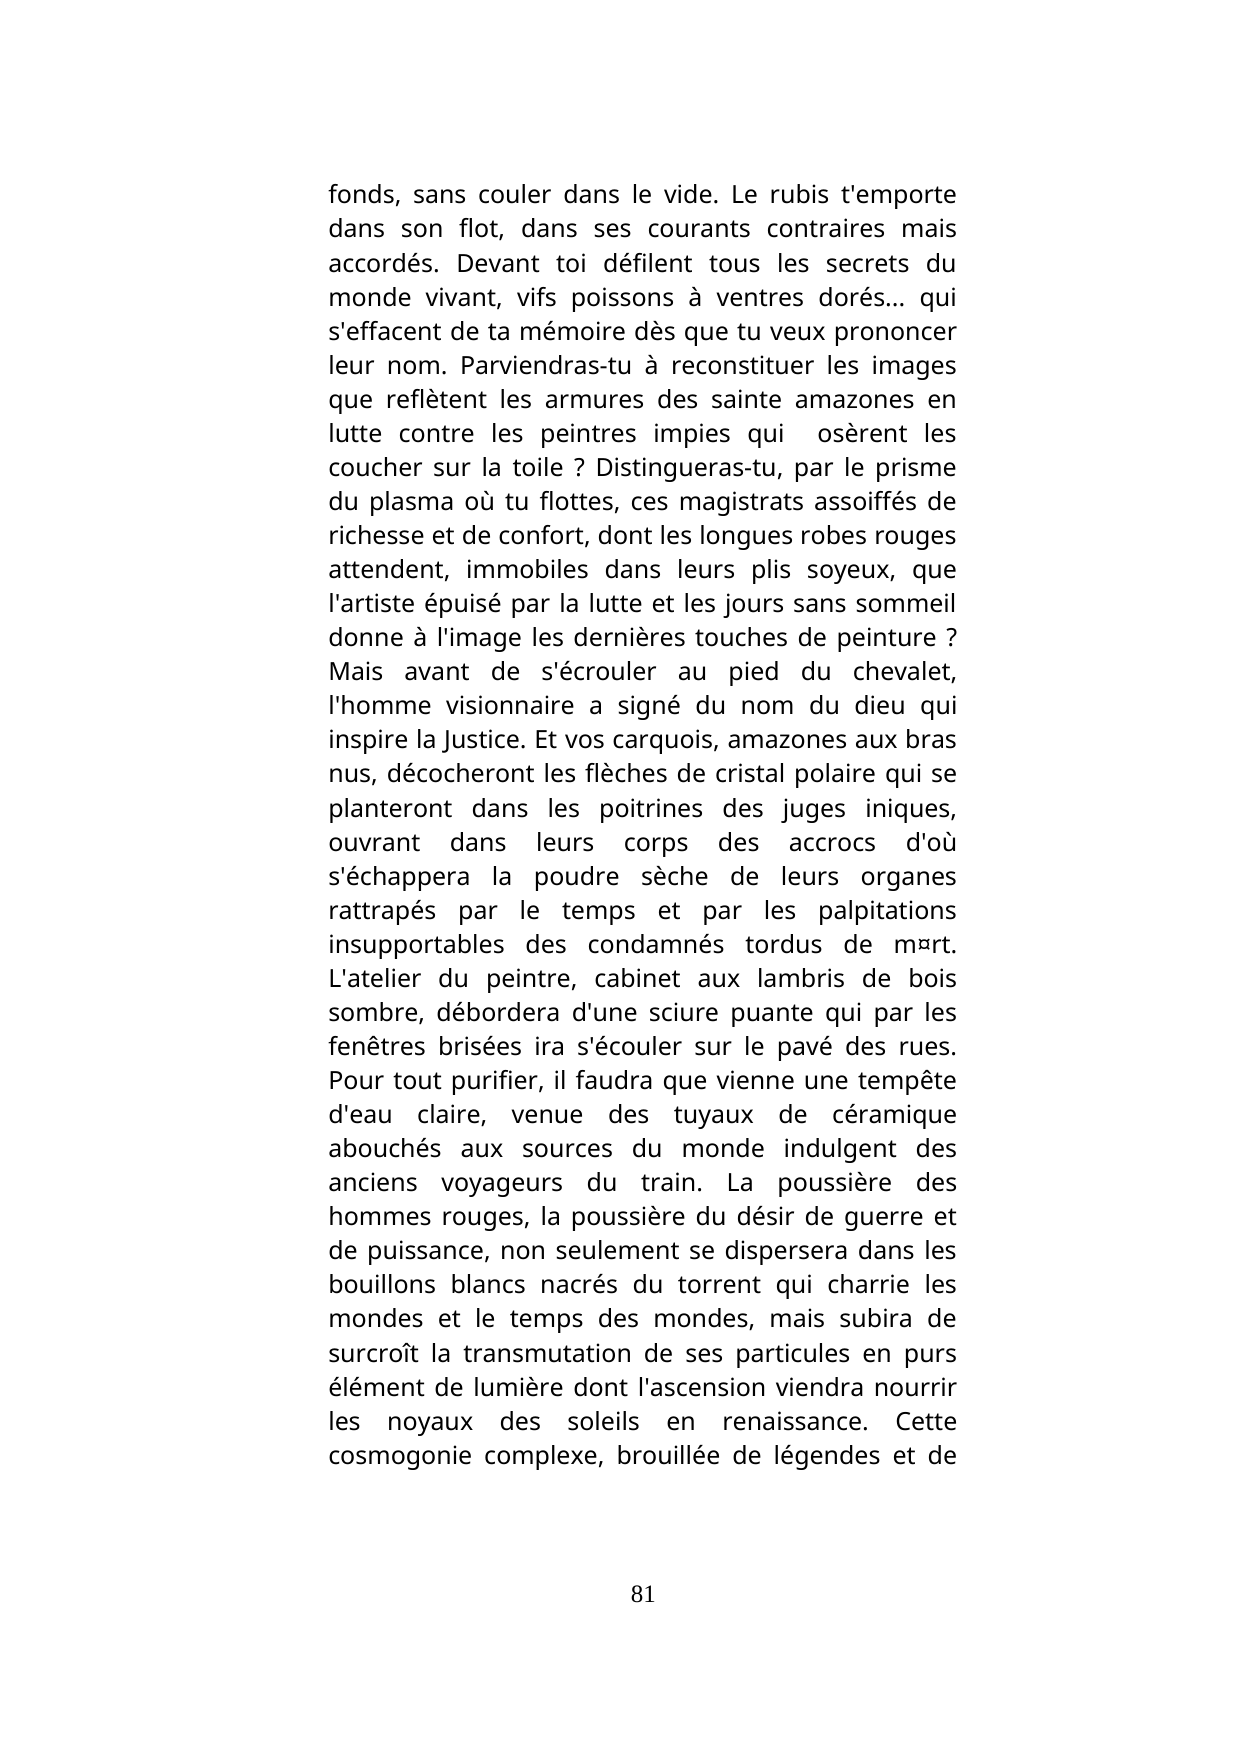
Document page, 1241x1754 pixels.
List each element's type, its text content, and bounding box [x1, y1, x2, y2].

text fonds, sans couler dans le vide. Le rubis t'emporte dans son flot, dans ses courants contraires mais accordés. Devant toi défilent tous les secrets du monde vivant, vifs poissons à ventres dorés... qui s'effacent de ta mémoire dès que tu veux prononcer leur nom. Parviendras-tu à reconstituer les images que reflètent les armures des sainte amazones en lutte contre les peintres impies qui osèrent les coucher sur la toile ? Distingueras-tu, par le prisme du plasma où tu flottes, ces magistrats assoiffés de richesse et de confort, dont les longues robes rouges attendent, immobiles dans leurs plis soyeux, que l'artiste épuisé par la lutte et les jours sans sommeil donne à l'image les dernières touches de peinture ? Mais avant de s'écrouler au pied du chevalet, l'homme visionnaire a signé du nom du dieu qui inspire la Justice. Et vos carquois, amazones aux bras nus, décocheront les flèches de cristal polaire qui se planteront dans les poitrines des juges iniques, ouvrant dans leurs corps des accrocs d'où s'échappera la poudre sèche de leurs organes rattrapés par le temps et par les palpitations insupportables des condamnés tordus de m¤rt. L'atelier du peintre, cabinet aux lambris de bois sombre, débordera d'une sciure puante qui par les fenêtres brisées ira s'écouler sur le pavé des rues. Pour tout purifier, il faudra que vienne une tempête d'eau claire, venue des tuyaux de céramique abouchés aux sources du monde indulgent des anciens voyageurs du train. La poussière des hommes rouges, la poussière du désir de guerre et de puissance, non seulement se dispersera dans les bouillons blancs nacrés du torrent qui charrie les mondes et le temps des mondes, mais subira de surcroît la transmutation de ses particules en purs élément de lumière dont l'ascension viendra nourrir les noyaux des soleils en renaissance. Cette cosmogonie complexe, brouillée de légendes et de [328, 177, 958, 1471]
